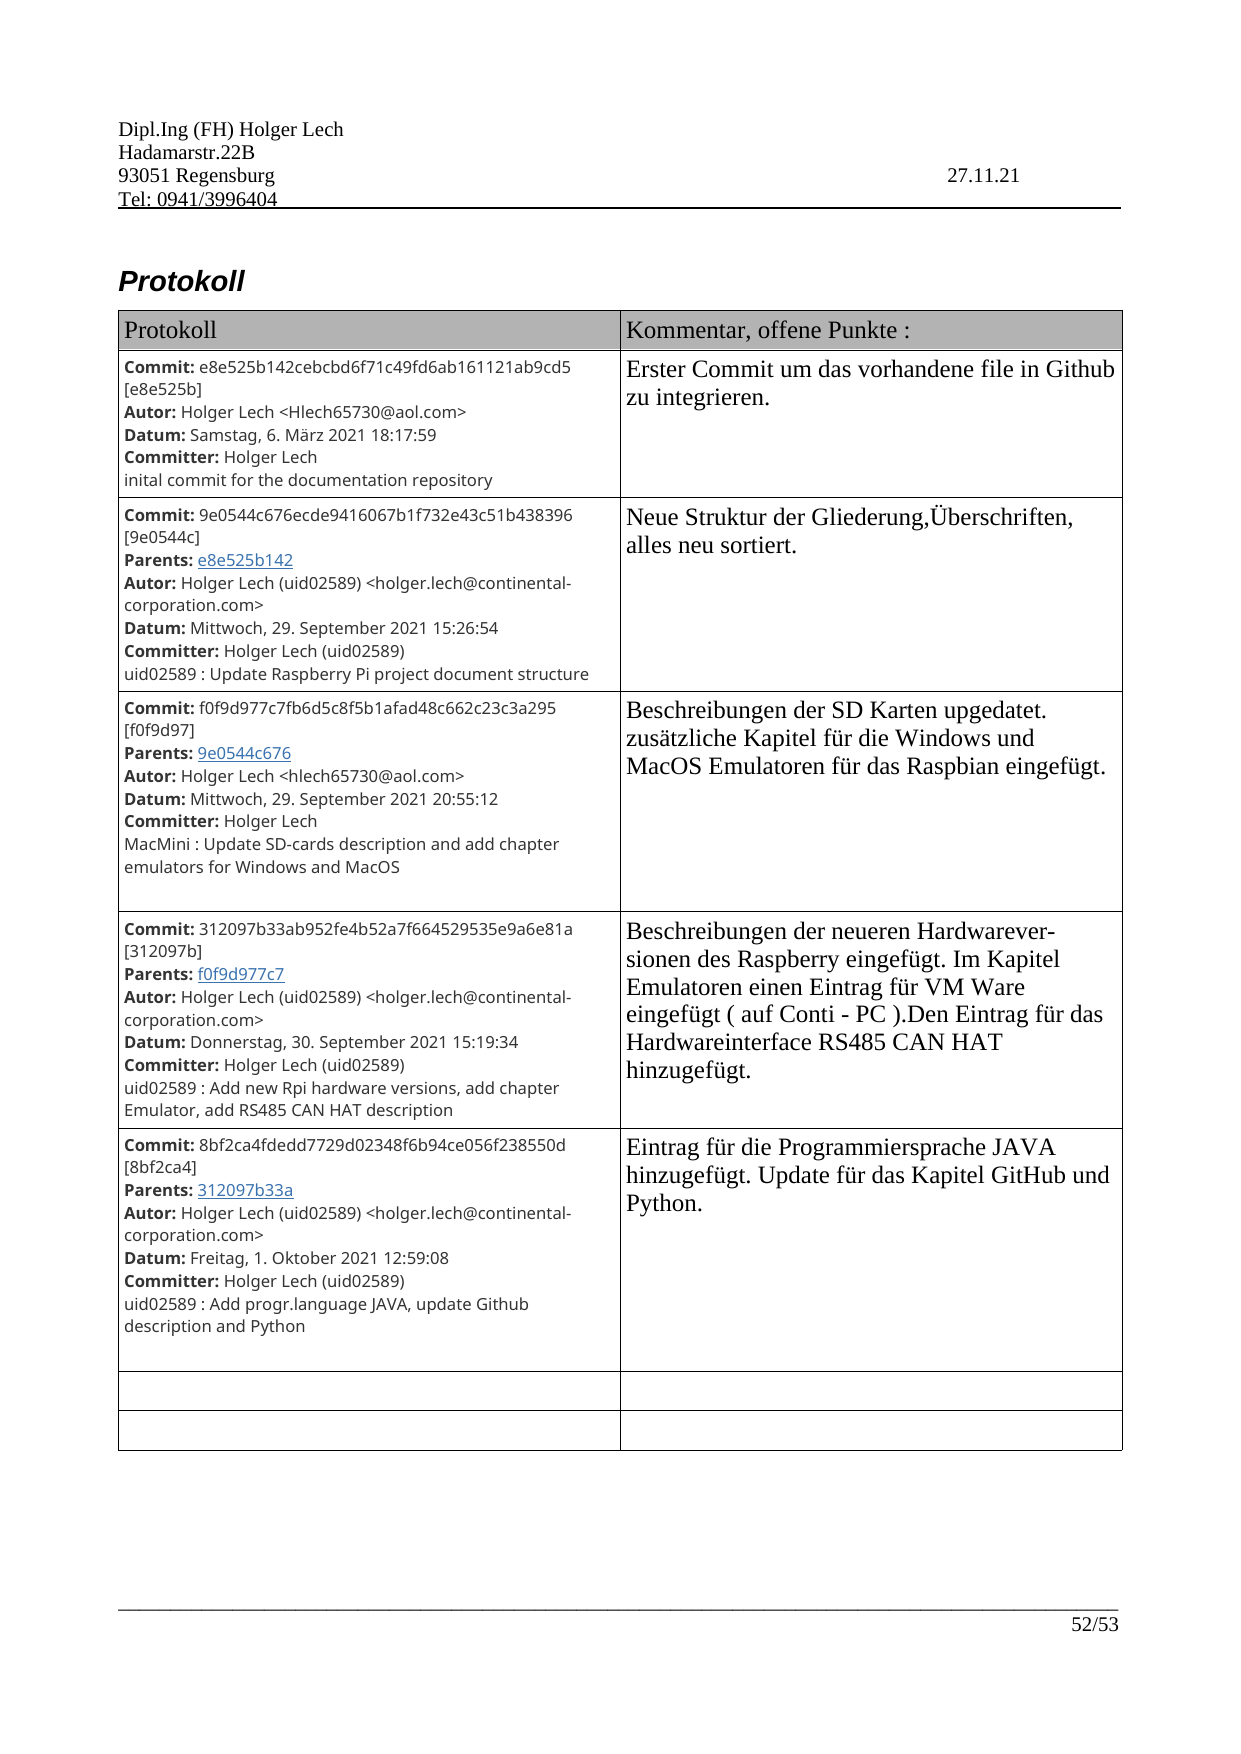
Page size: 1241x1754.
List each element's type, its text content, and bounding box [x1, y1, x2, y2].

table_cell Commit: 9e0544c676ecde9416067b1f732e43c51b438396 [9e0544c] Parents: e8e525b142 Autor: Holger Lech (uid02589) <holger.lech@continental-corporation.com> Datum: Mittwoch, 29. September 2021 15:26:54 Committer: Holger Lech (uid02589) uid02589 : Update Raspberry Pi project document structure [119, 498, 620, 691]
table_cell [119, 1372, 620, 1410]
table_cell Beschreibungen der SD Karten upgedatet. zusätzliche Kapitel für die Windows und MacOS Emulatoren für das Raspbian eingefügt. [621, 692, 1122, 911]
table_header Protokoll [119, 311, 620, 349]
table_cell Beschreibungen der neueren Hardwarever-sionen des Raspberry eingefügt. Im Kapitel Emulatoren einen Eintrag für VM Ware eingefügt ( auf Conti - PC ).Den Eintrag für das Hardwareinterface RS485 CAN HAT hinzugefügt. [621, 912, 1122, 1127]
subtitle Protokoll [118, 265, 1122, 298]
table_cell [621, 1372, 1122, 1410]
table_cell Commit: e8e525b142cebcbd6f71c49fd6ab161121ab9cd5 [e8e525b] Autor: Holger Lech <Hlech65730@aol.com> Datum: Samstag, 6. März 2021 18:17:59 Committer: Holger Lech inital commit for the documentation repository [119, 351, 620, 497]
table_cell Commit: 312097b33ab952fe4b52a7f664529535e9a6e81a [312097b] Parents: f0f9d977c7 Autor: Holger Lech (uid02589) <holger.lech@continental-corporation.com> Datum: Donnerstag, 30. September 2021 15:19:34 Committer: Holger Lech (uid02589) uid02589 : Add new Rpi hardware versions, add chapter Emulator, add RS485 CAN HAT description [119, 912, 620, 1127]
table_header Kommentar, offene Punkte : [621, 311, 1122, 349]
table_cell [119, 1411, 620, 1449]
table_cell Erster Commit um das vorhandene file in Github zu integrieren. [621, 351, 1122, 497]
table_cell Eintrag für die Programmiersprache JAVA hinzugefügt. Update für das Kapitel GitHub und Python. [621, 1129, 1122, 1371]
table_cell Commit: 8bf2ca4fdedd7729d02348f6b94ce056f238550d [8bf2ca4] Parents: 312097b33a Autor: Holger Lech (uid02589) <holger.lech@continental-corporation.com> Datum: Freitag, 1. Oktober 2021 12:59:08 Committer: Holger Lech (uid02589) uid02589 : Add progr.language JAVA, update Github description and Python [119, 1129, 620, 1371]
table_cell Commit: f0f9d977c7fb6d5c8f5b1afad48c662c23c3a295 [f0f9d97] Parents: 9e0544c676 Autor: Holger Lech <hlech65730@aol.com> Datum: Mittwoch, 29. September 2021 20:55:12 Committer: Holger Lech MacMini : Update SD-cards description and add chapter emulators for Windows and MacOS [119, 692, 620, 911]
table_cell Neue Struktur der Gliederung,Überschriften, alles neu sortiert. [621, 498, 1122, 691]
table_cell [621, 1411, 1122, 1449]
